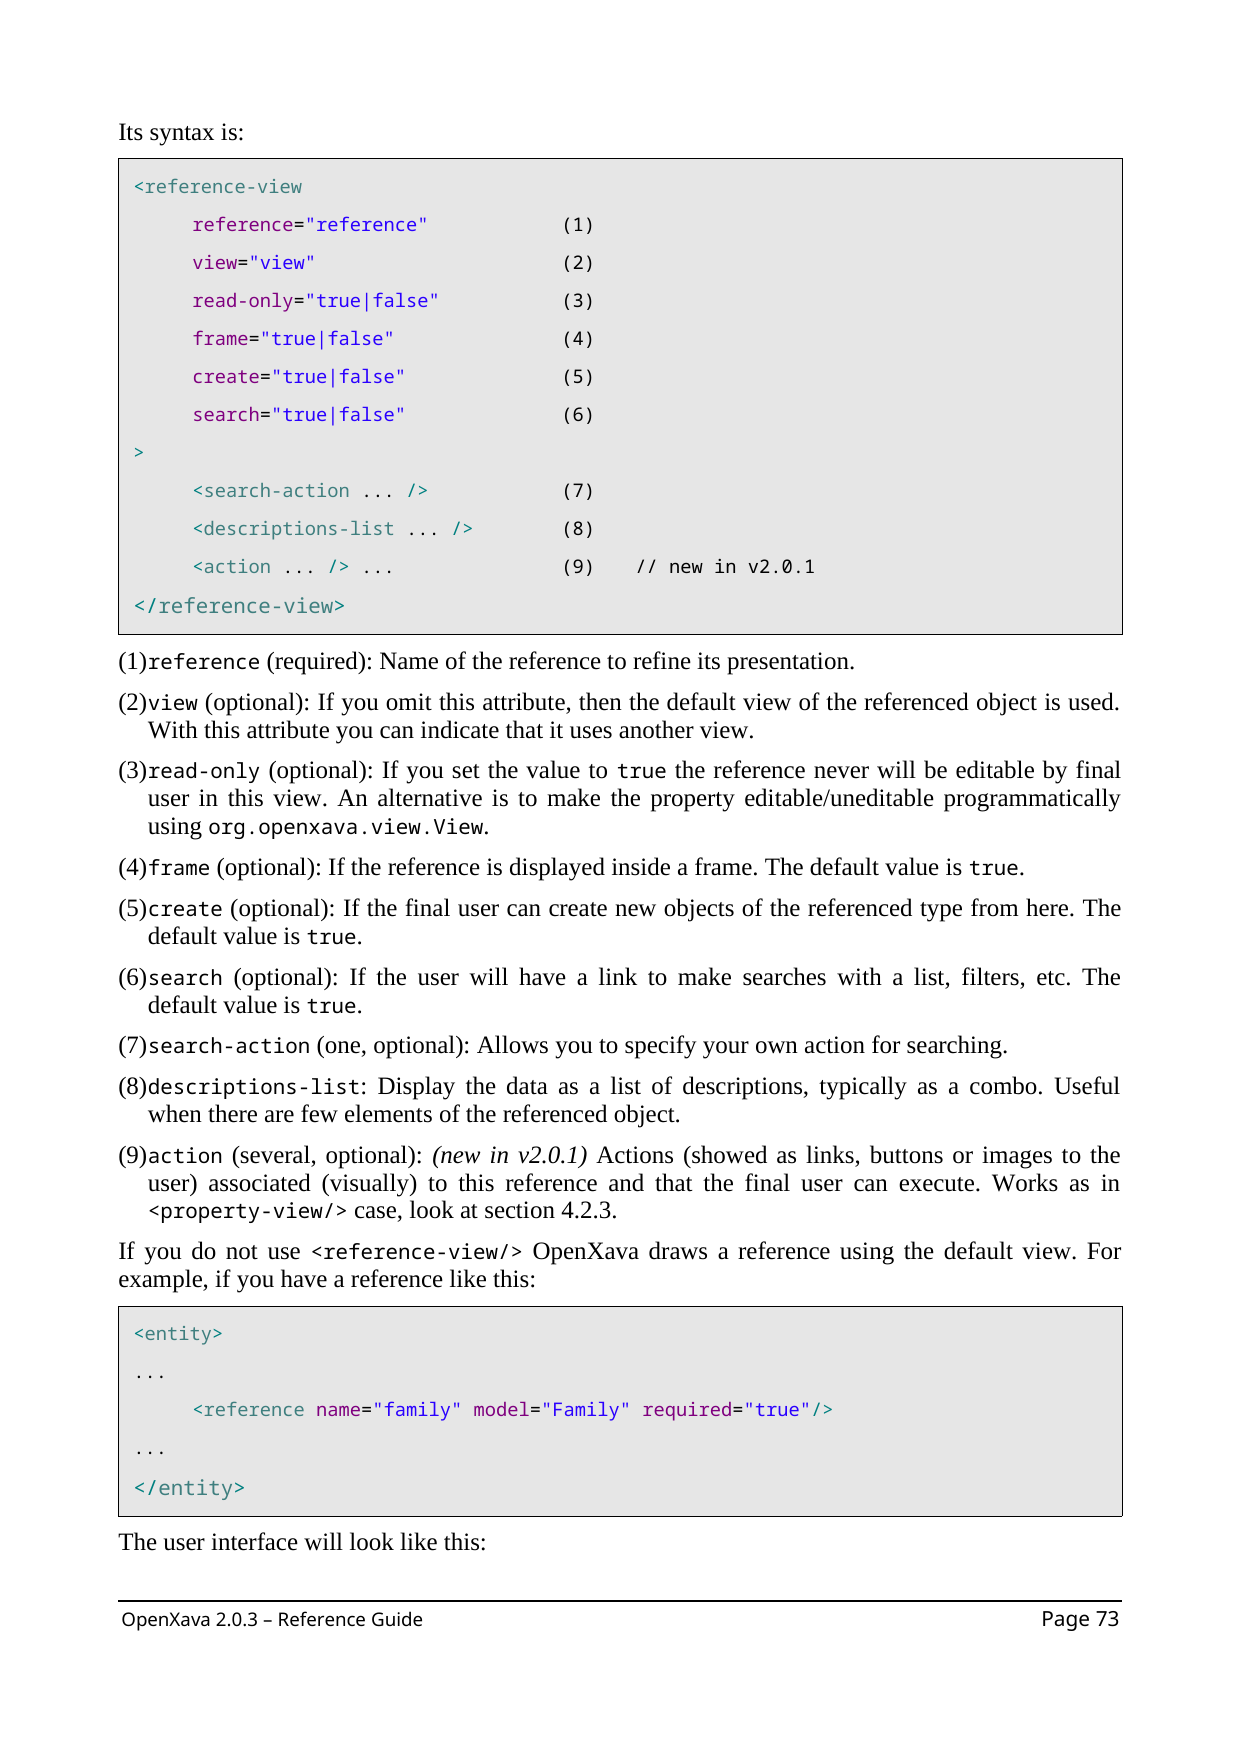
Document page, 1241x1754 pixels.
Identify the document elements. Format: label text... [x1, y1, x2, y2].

text ... [119, 1344, 1122, 1382]
text The user interface will look like this: [118, 1528, 1122, 1556]
list create (optional): If the final user can create new objects of the referenced type from here. The default value is true. [118, 894, 1122, 950]
text </reference-view> [119, 577, 1122, 634]
text frame="true|false" (4) [119, 310, 1122, 348]
text ... [119, 1420, 1122, 1458]
list read-only (optional): If you set the value to true the reference never will be editable by final user in this view. An alternative is to make the property editable/uneditable programmatically using org.openxava.view.View. [118, 756, 1122, 840]
text </entity> [119, 1458, 1122, 1516]
text <search-action ... /> (7) [119, 462, 1122, 501]
text create="true|false" (5) [119, 348, 1122, 386]
list frame (optional): If the reference is displayed inside a frame. The default value is true. [118, 853, 1122, 881]
list descriptions-list: Display the data as a list of descriptions, typically as a combo. Useful when there are few elements of the referenced object. [118, 1072, 1122, 1128]
text <reference-view [119, 159, 1122, 196]
list search-action (one, optional): Allows you to specify your own action for searching. [118, 1032, 1122, 1060]
list view (optional): If you omit this attribute, then the default view of the referenced object is used. With this attribute you can indicate that it uses another view. [118, 688, 1122, 744]
text Its syntax is: [118, 118, 1122, 146]
text reference="reference" (1) [119, 196, 1122, 234]
text read-only="true|false" (3) [119, 272, 1122, 310]
text <descriptions-list ... /> (8) [119, 501, 1122, 538]
text If you do not use <reference-view/> OpenXava draws a reference using the default view. For example, if you have a reference like this: [118, 1237, 1122, 1293]
list reference (required): Name of the reference to refine its presentation. [118, 647, 1122, 675]
text > [119, 424, 1122, 462]
list action (several, optional): (new in v2.0.1) Actions (showed as links, buttons or images to the user) associated (visually) to this reference and that the final user can execute. Works as in <property-view/> case, look at section 4.2.3. [118, 1141, 1122, 1225]
list search (optional): If the user will have a link to make searches with a list, filters, etc. The default value is true. [118, 963, 1122, 1019]
text <action ... /> ... (9) // new in v2.0.1 [119, 538, 1122, 577]
text search="true|false" (6) [119, 386, 1122, 424]
text <entity> [119, 1307, 1122, 1344]
text <reference name="family" model="Family" required="true"/> [119, 1382, 1122, 1420]
text view="view" (2) [119, 234, 1122, 272]
